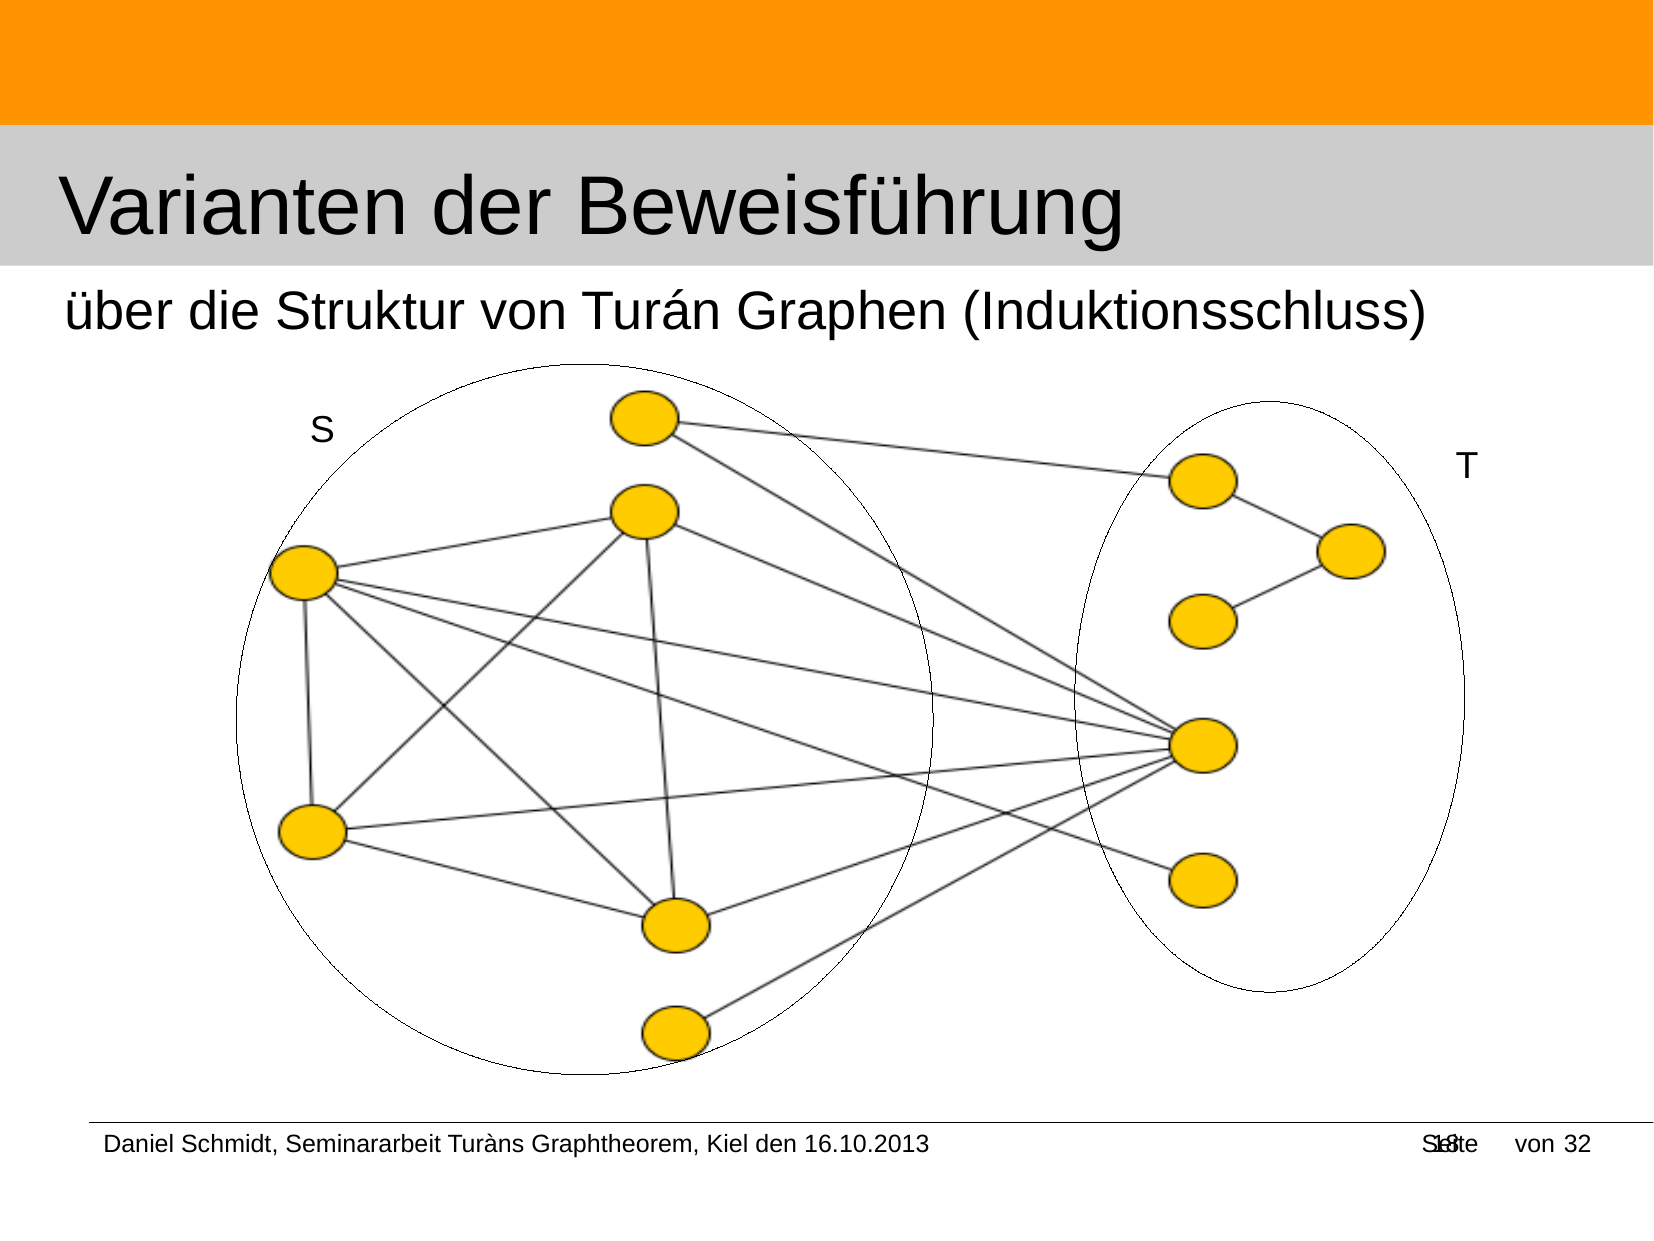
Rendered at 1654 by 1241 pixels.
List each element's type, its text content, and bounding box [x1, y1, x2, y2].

text_box 32 [1549, 1121, 1654, 1193]
text_box T [1440, 437, 1494, 494]
text_box Daniel Schmidt, Seminararbeit Turàns Graphtheorem, Kiel den 16.10.2013 [88, 1122, 975, 1165]
picture [236, 364, 1418, 1087]
text_box [1416, 1122, 1549, 1165]
title über die Struktur von Turán Graphen (Induktionsschluss) [56, 238, 1571, 349]
title Varianten der Beweisführung [50, 143, 1359, 260]
text_box Seite [1406, 1122, 1416, 1165]
text_box S [295, 401, 350, 459]
